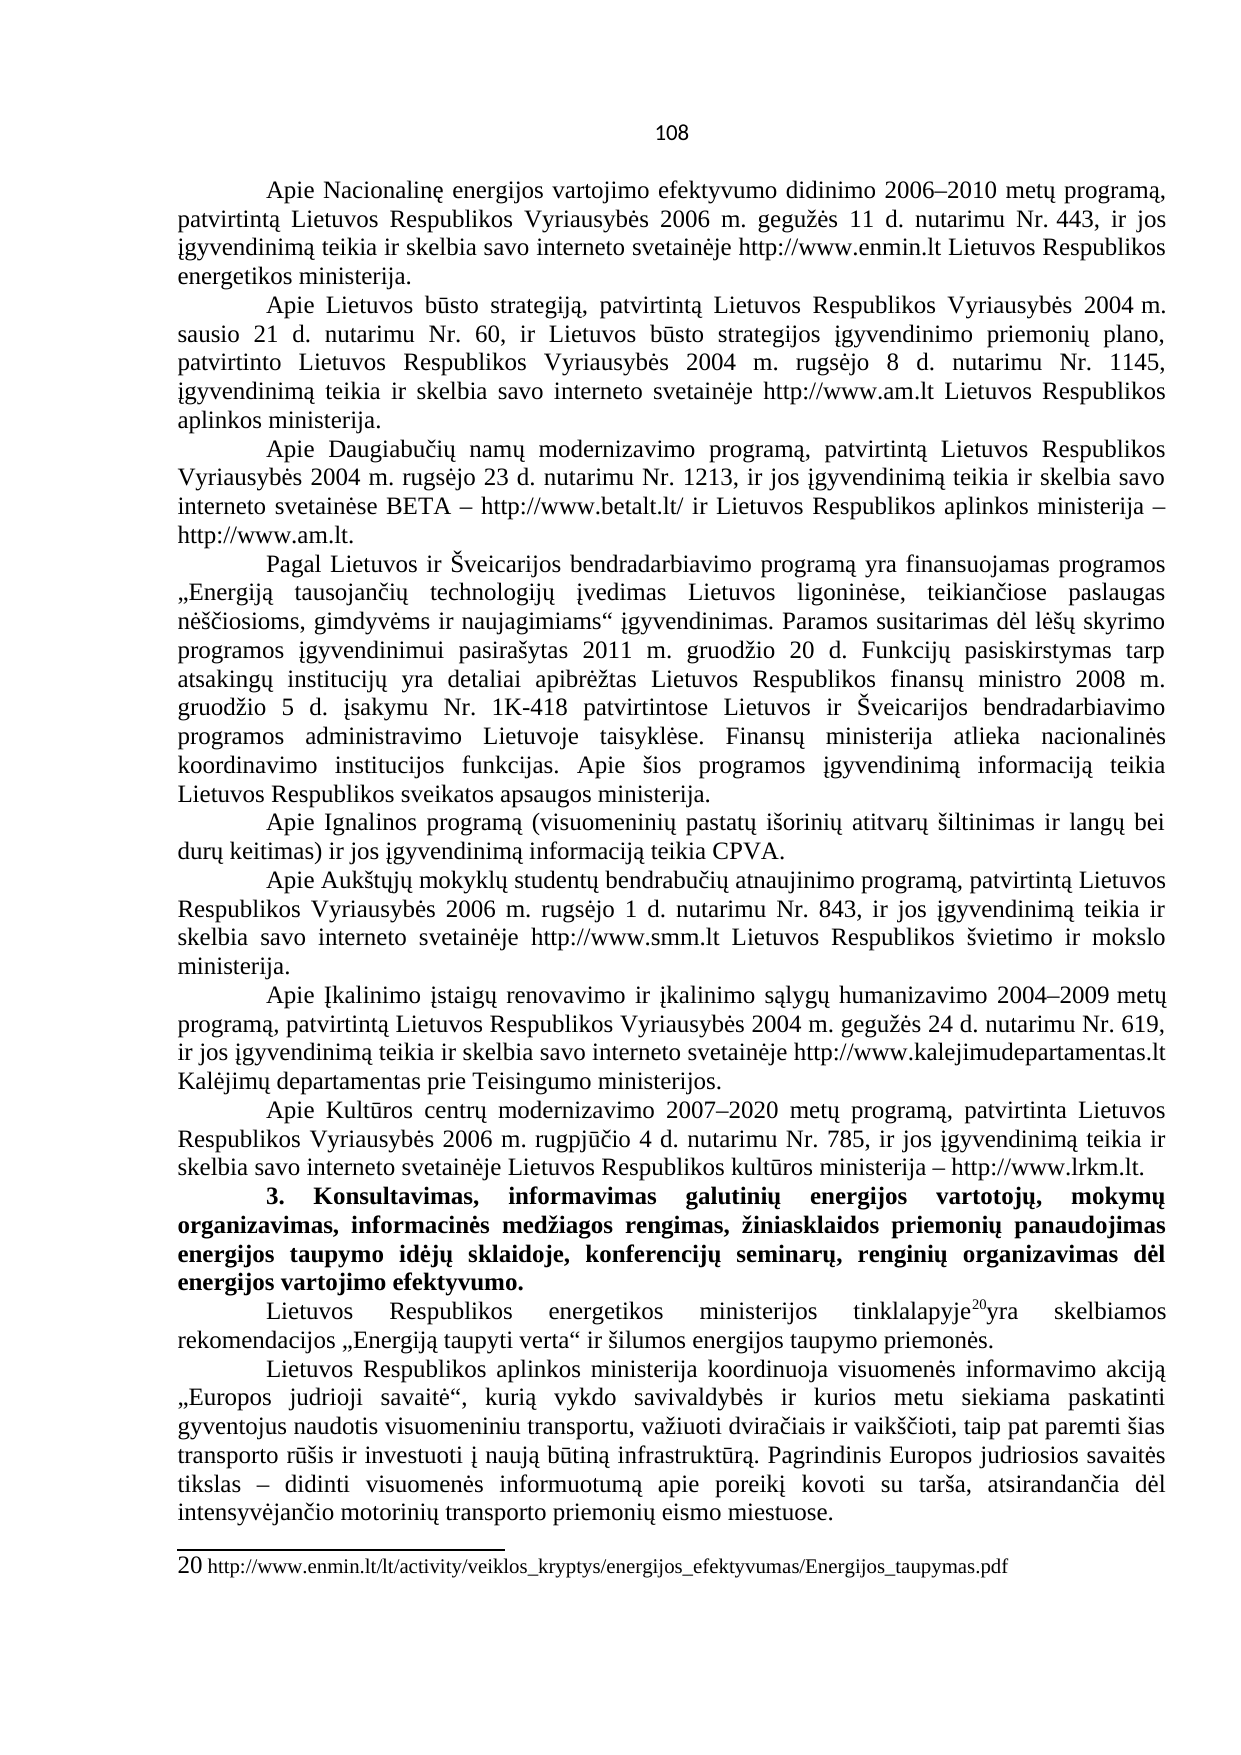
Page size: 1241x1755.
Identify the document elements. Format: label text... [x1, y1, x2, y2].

text http://www.enmin.lt/lt/activity/veiklos_kryptys/energijos_efektyvumas/Energijos_taupymas.pdf [177, 1550, 1166, 1578]
text Apie Lietuvos būsto strategiją, patvirtintą Lietuvos Respublikos Vyriausybės 2004 m. sausio 21 d. nutarimu Nr. 60, ir Lietuvos būsto strategijos įgyvendinimo priemonių plano, patvirtinto Lietuvos Respublikos Vyriausybės 2004 m. rugsėjo 8 d. nutarimu Nr. 1145, įgyvendinimą teikia ir skelbia savo interneto svetainėje http://www.am.lt Lietuvos Respublikos aplinkos ministerija. [177, 290, 1166, 434]
text Lietuvos Respublikos aplinkos ministerija koordinuoja visuomenės informavimo akciją „Europos judrioji savaitė“, kurią vykdo savivaldybės ir kurios metu siekiama paskatinti gyventojus naudotis visuomeniniu transportu, važiuoti dviračiais ir vaikščioti, taip pat paremti šias transporto rūšis ir investuoti į naują būtiną infrastruktūrą. Pagrindinis Europos judriosios savaitės tikslas – didinti visuomenės informuotumą apie poreikį kovoti su tarša, atsirandančia dėl intensyvėjančio motorinių transporto priemonių eismo miestuose. [177, 1354, 1166, 1526]
text Apie Nacionalinę energijos vartojimo efektyvumo didinimo 2006–2010 metų programą, patvirtintą Lietuvos Respublikos Vyriausybės 2006 m. gegužės 11 d. nutarimu Nr. 443, ir jos įgyvendinimą teikia ir skelbia savo interneto svetainėje http://www.enmin.lt Lietuvos Respublikos energetikos ministerija. [177, 175, 1166, 290]
text Apie Daugiabučių namų modernizavimo programą, patvirtintą Lietuvos Respublikos Vyriausybės 2004 m. rugsėjo 23 d. nutarimu Nr. 1213, ir jos įgyvendinimą teikia ir skelbia savo interneto svetainėse BETA – http://www.betalt.lt/ ir Lietuvos Respublikos aplinkos ministerija – http://www.am.lt. [177, 434, 1166, 549]
text Apie Ignalinos programą (visuomeninių pastatų išorinių atitvarų šiltinimas ir langų bei durų keitimas) ir jos įgyvendinimą informaciją teikia CPVA. [177, 807, 1166, 865]
text Pagal Lietuvos ir Šveicarijos bendradarbiavimo programą yra finansuojamas programos „Energiją tausojančių technologijų įvedimas Lietuvos ligoninėse, teikiančiose paslaugas nėščiosioms, gimdyvėms ir naujagimiams“ įgyvendinimas. Paramos susitarimas dėl lėšų skyrimo programos įgyvendinimui pasirašytas 2011 m. gruodžio 20 d. Funkcijų pasiskirstymas tarp atsakingų institucijų yra detaliai apibrėžtas Lietuvos Respublikos finansų ministro 2008 m. gruodžio 5 d. įsakymu Nr. 1K-418 patvirtintose Lietuvos ir Šveicarijos bendradarbiavimo programos administravimo Lietuvoje taisyklėse. Finansų ministerija atlieka nacionalinės koordinavimo institucijos funkcijas. Apie šios programos įgyvendinimą informaciją teikia Lietuvos Respublikos sveikatos apsaugos ministerija. [177, 549, 1166, 807]
text Apie Aukštųjų mokyklų studentų bendrabučių atnaujinimo programą, patvirtintą Lietuvos Respublikos Vyriausybės 2006 m. rugsėjo 1 d. nutarimu Nr. 843, ir jos įgyvendinimą teikia ir skelbia savo interneto svetainėje http://www.smm.lt Lietuvos Respublikos švietimo ir mokslo ministerija. [177, 865, 1166, 980]
text Apie Kultūros centrų modernizavimo 2007–2020 metų programą, patvirtinta Lietuvos Respublikos Vyriausybės 2006 m. rugpjūčio 4 d. nutarimu Nr. 785, ir jos įgyvendinimą teikia ir skelbia savo interneto svetainėje Lietuvos Respublikos kultūros ministerija – http://www.lrkm.lt. [177, 1095, 1166, 1181]
text 3. Konsultavimas, informavimas galutinių energijos vartotojų, mokymų organizavimas, informacinės medžiagos rengimas, žiniasklaidos priemonių panaudojimas energijos taupymo idėjų sklaidoje, konferencijų seminarų, renginių organizavimas dėl energijos vartojimo efektyvumo. [177, 1181, 1166, 1296]
text Lietuvos Respublikos energetikos ministerijos tinklalapyjeyra skelbiamos rekomendacijos „Energiją taupyti verta“ ir šilumos energijos taupymo priemonės. [177, 1296, 1166, 1354]
text Apie Įkalinimo įstaigų renovavimo ir įkalinimo sąlygų humanizavimo 2004–2009 metų programą, patvirtintą Lietuvos Respublikos Vyriausybės 2004 m. gegužės 24 d. nutarimu Nr. 619, ir jos įgyvendinimą teikia ir skelbia savo interneto svetainėje http://www.kalejimudepartamentas.lt Kalėjimų departamentas prie Teisingumo ministerijos. [177, 980, 1166, 1095]
